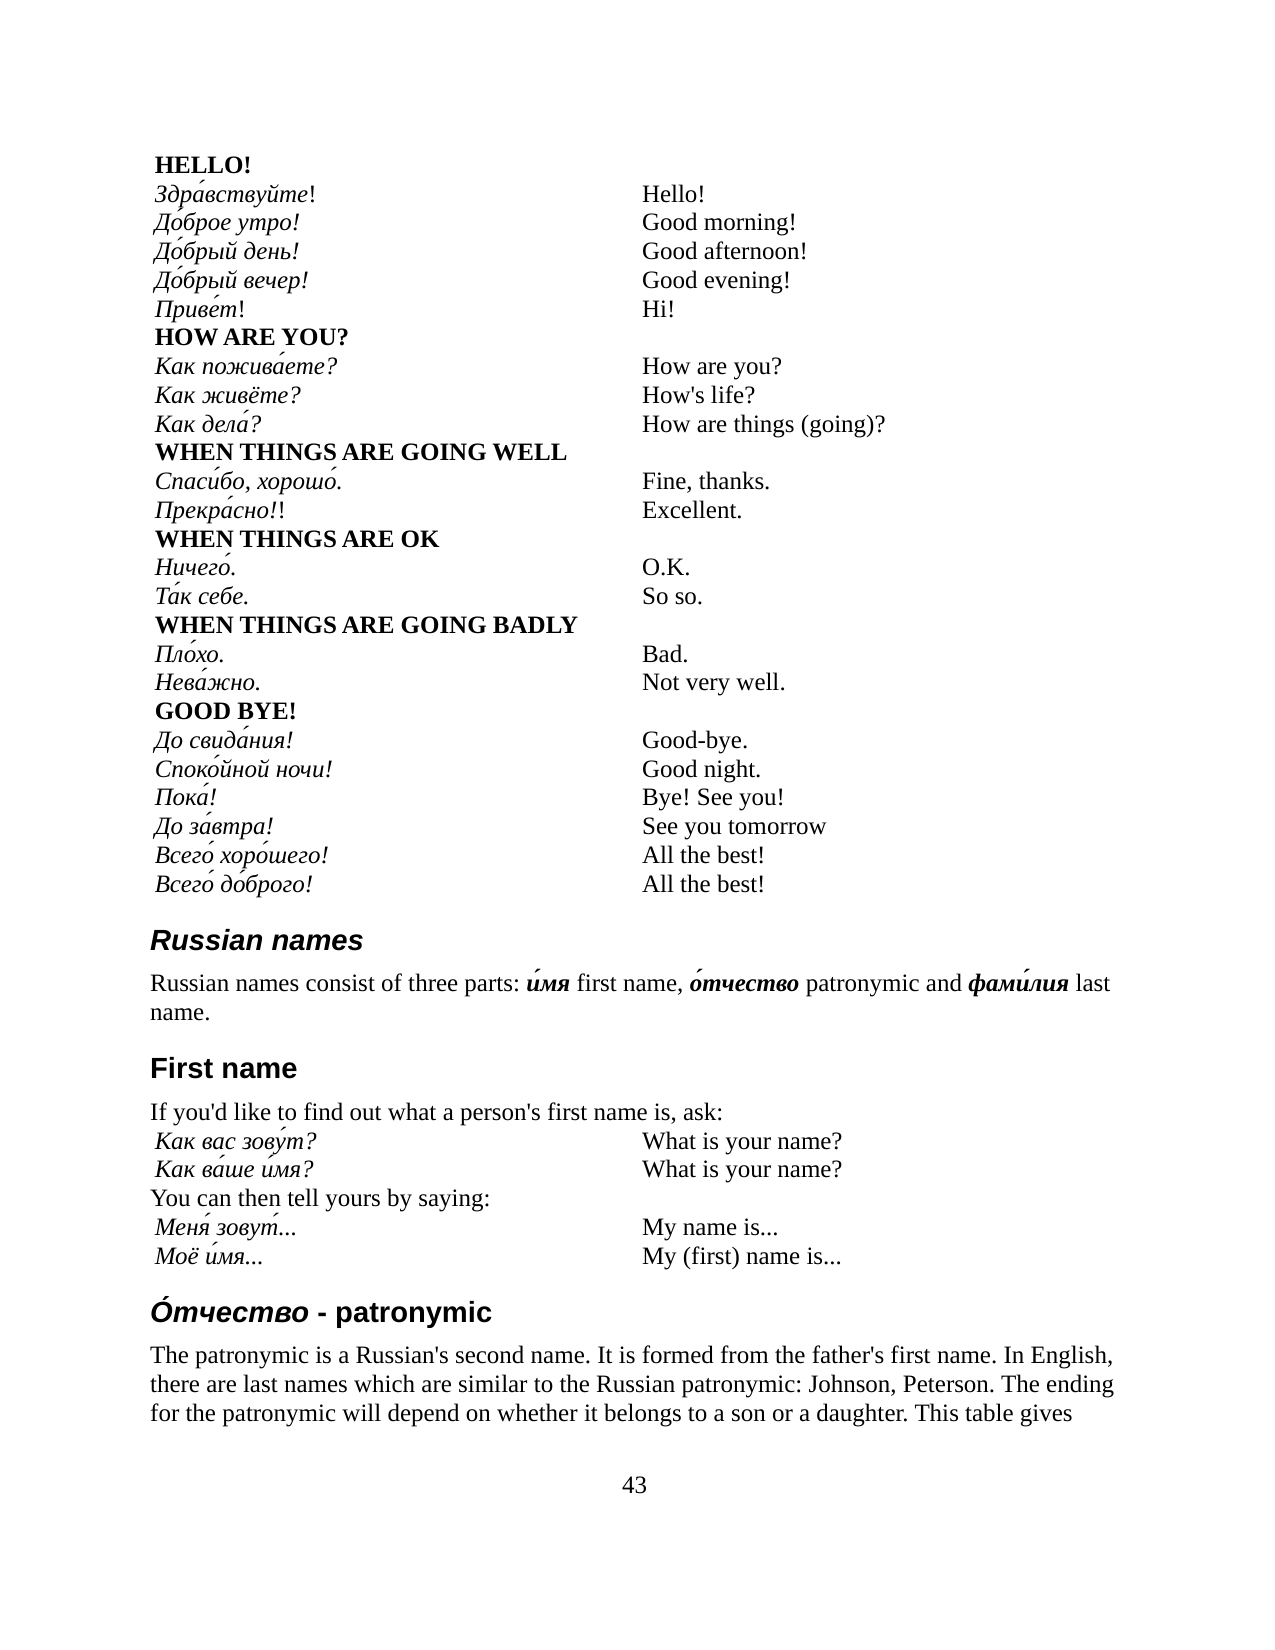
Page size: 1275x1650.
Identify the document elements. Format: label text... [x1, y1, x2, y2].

table_header WHEN THINGS ARE OK [150, 524, 637, 552]
table_header Меня́ зовут́... [150, 1212, 637, 1241]
table_cell Good morning! [638, 208, 1125, 236]
table_cell Как пожива́ете? [150, 351, 637, 380]
table_cell До́брое утро! [150, 208, 637, 236]
table_cell До́брый вечер! [150, 265, 637, 294]
table_cell Споко́йной ночи! [150, 754, 637, 782]
table_header WHEN THINGS ARE GOING BADLY [150, 610, 637, 639]
table_header [638, 610, 1125, 639]
text If you'd like to find out what a person's first name is, ask: [150, 1097, 1125, 1126]
subtitle First name [150, 1051, 1125, 1084]
table_cell Всего́ до́брого! [150, 869, 637, 897]
table_cell Good evening! [638, 265, 1125, 294]
table_cell Приве́т! [150, 294, 637, 322]
table_cell Good-bye. [638, 725, 1125, 754]
table_header WHEN THINGS ARE GOING WELL [150, 438, 637, 466]
table_cell All the best! [638, 869, 1125, 897]
table_header [638, 438, 1125, 466]
table_header HOW ARE YOU? [150, 323, 637, 351]
table_cell Hi! [638, 294, 1125, 322]
table_cell Нева́жно. [150, 668, 637, 696]
table_header Как вас зову́т? [150, 1126, 637, 1154]
table_cell Пло́хо. [150, 639, 637, 667]
table_cell How are things (going)? [638, 409, 1125, 437]
table_header What is your name? [638, 1126, 1125, 1154]
text The patronymic is a Russian's second name. It is formed from the father's first name. In English, there are last names which are similar to the Russian patronymic: Johnson, Peterson. The ending for the patronymic will depend on whether it belongs to a son or a daughter. This table gives [150, 1341, 1125, 1427]
table_cell How's life? [638, 380, 1125, 409]
table_cell Пока́! [150, 783, 637, 811]
table_cell До свида́ния! [150, 725, 637, 754]
text You can then tell yours by saying: [150, 1183, 1125, 1212]
table_cell До́брый день! [150, 236, 637, 265]
table_cell Not very well. [638, 668, 1125, 696]
table_cell Ничего́. [150, 553, 637, 581]
table_cell Excellent. [638, 495, 1125, 524]
table_cell My (first) name is... [638, 1241, 1125, 1269]
subtitle О́тчество - patronymic [150, 1294, 1125, 1328]
table_cell Прекра́сно!! [150, 495, 637, 524]
table_cell Здра́вствуйте! [150, 179, 637, 207]
table_header [638, 696, 1125, 725]
table_cell Спаси́бо, хорошо́. [150, 466, 637, 495]
table_cell Всего́ хоро́шего! [150, 840, 637, 869]
table_cell Fine, thanks. [638, 466, 1125, 495]
table_cell Как ва́ше и́мя? [150, 1155, 637, 1183]
table_cell Good afternoon! [638, 236, 1125, 265]
table_header GOOD BYE! [150, 696, 637, 725]
text Russian names consist of three parts: и́мя first name, о́тчество patronymic and фами́лия last name. [150, 968, 1125, 1026]
table_cell O.K. [638, 553, 1125, 581]
table_header [638, 323, 1125, 351]
table_header [638, 524, 1125, 552]
table_cell What is your name? [638, 1155, 1125, 1183]
table_cell So so. [638, 581, 1125, 610]
table_cell Bye! See you! [638, 783, 1125, 811]
subtitle Russian names [150, 922, 1125, 956]
table_cell How are you? [638, 351, 1125, 380]
table_cell Bad. [638, 639, 1125, 667]
table_cell Как живёте? [150, 380, 637, 409]
table_cell Как дела́? [150, 409, 637, 437]
table_header HELLO! [150, 150, 637, 179]
table_cell До за́втра! [150, 811, 637, 840]
table_cell Та́к себе. [150, 581, 637, 610]
table_cell Good night. [638, 754, 1125, 782]
table_cell Hello! [638, 179, 1125, 207]
table_cell Моё и́мя... [150, 1241, 637, 1269]
table_header My name is... [638, 1212, 1125, 1241]
table_header [638, 150, 1125, 179]
table_cell See you tomorrow [638, 811, 1125, 840]
table_cell All the best! [638, 840, 1125, 869]
